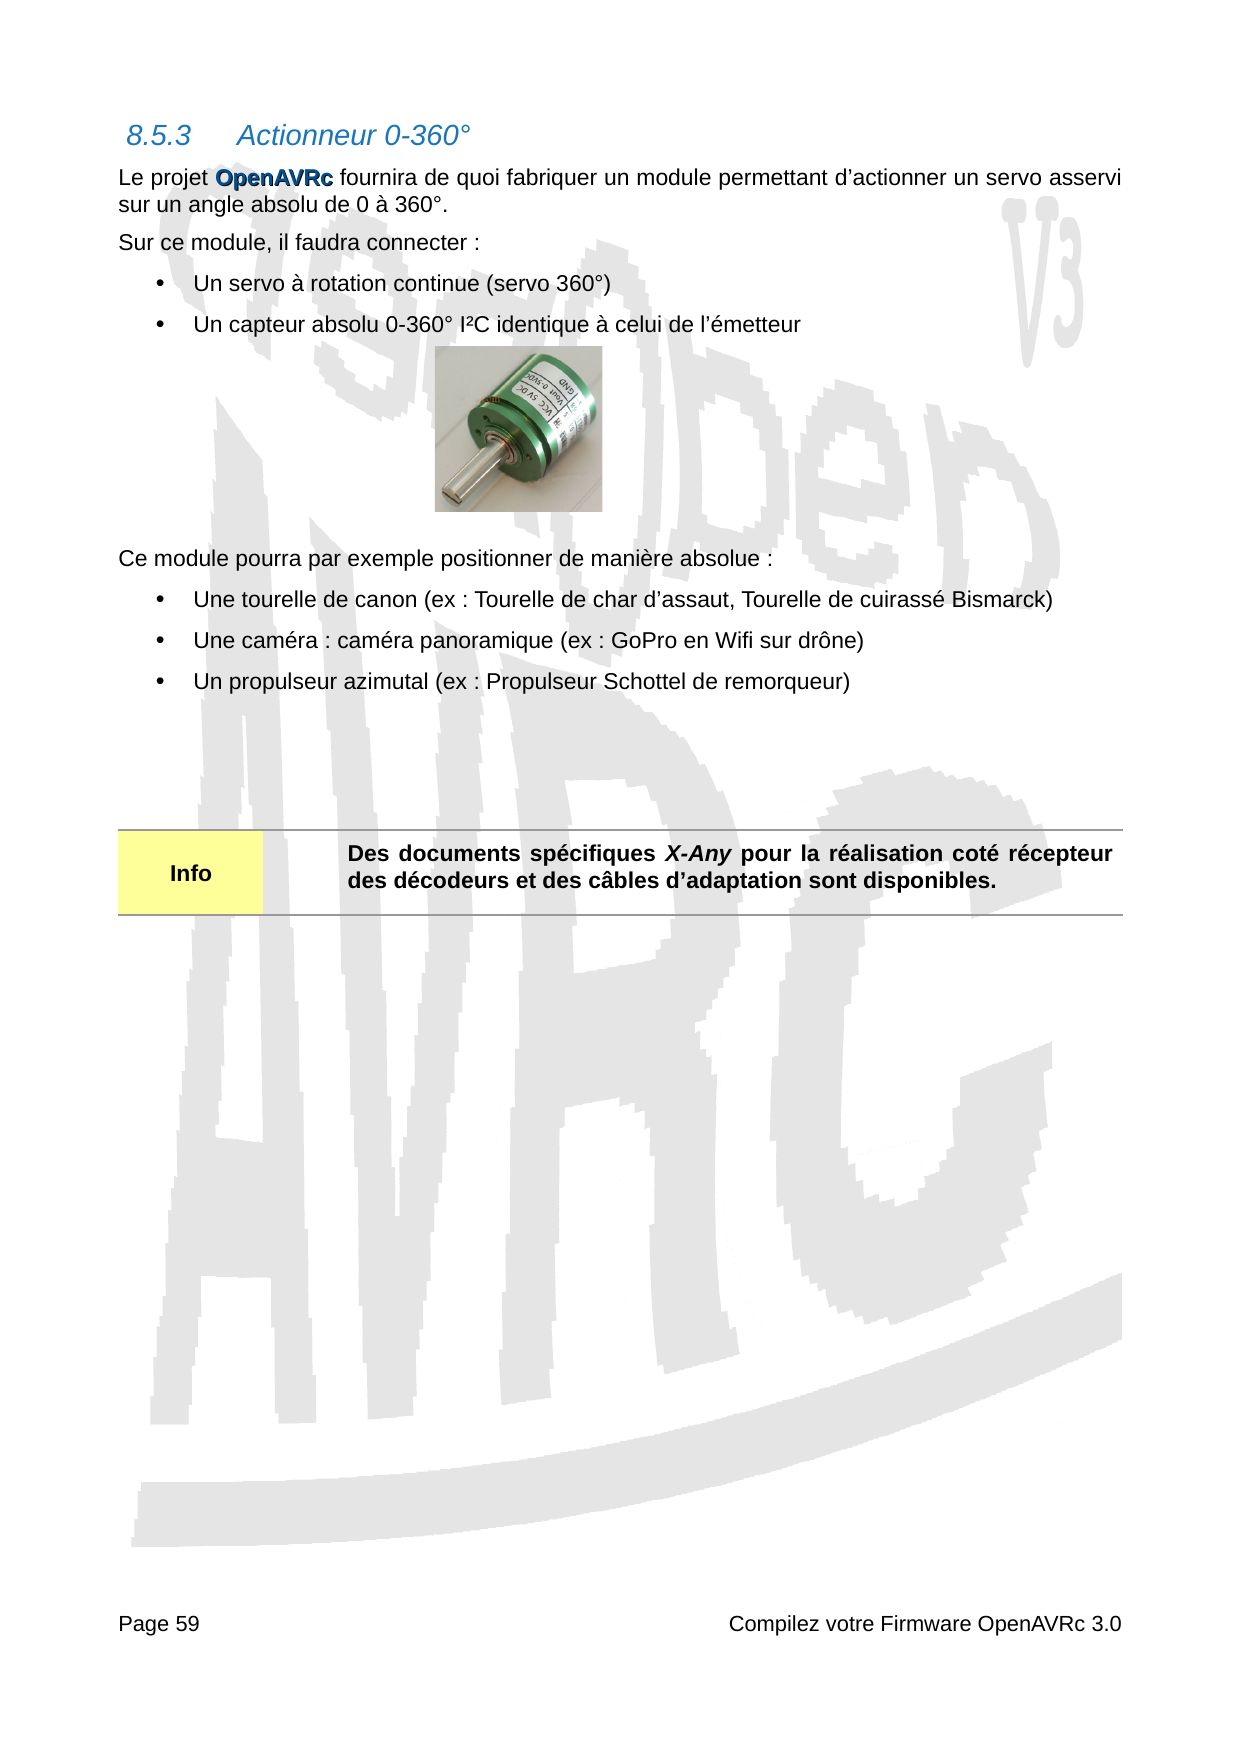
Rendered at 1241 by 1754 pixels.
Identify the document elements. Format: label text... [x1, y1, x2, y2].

subtitle Actionneur 0-360° [118, 118, 1122, 152]
list Un propulseur azimutal (ex : Propulseur Schottel de remorqueur) [156, 666, 1122, 695]
list Une tourelle de canon (ex : Tourelle de char d’assaut, Tourelle de cuirassé Bismarck) [156, 584, 1122, 613]
list Un servo à rotation continue (servo 360°) [156, 268, 1122, 297]
table_header Info [118, 831, 263, 914]
list Une caméra : caméra panoramique (ex : GoPro en Wifi sur drône) [156, 625, 1122, 654]
text Ce module pourra par exemple positionner de manière absolue : [118, 545, 1122, 571]
text Le projet OpenAVRc fournira de quoi fabriquer un module permettant d’actionner un servo asservi sur un angle absolu de 0 à 360°. [118, 164, 1122, 217]
text Sur ce module, il faudra connecter : [118, 229, 1122, 256]
picture [434, 346, 603, 512]
table_header Des documents spécifiques X-Any pour la réalisation coté récepteur des décodeurs et des câbles d’adaptation sont disponibles. [264, 831, 1122, 914]
list Un capteur absolu 0-360° I²C identique à celui de l’émetteur [156, 309, 1122, 338]
